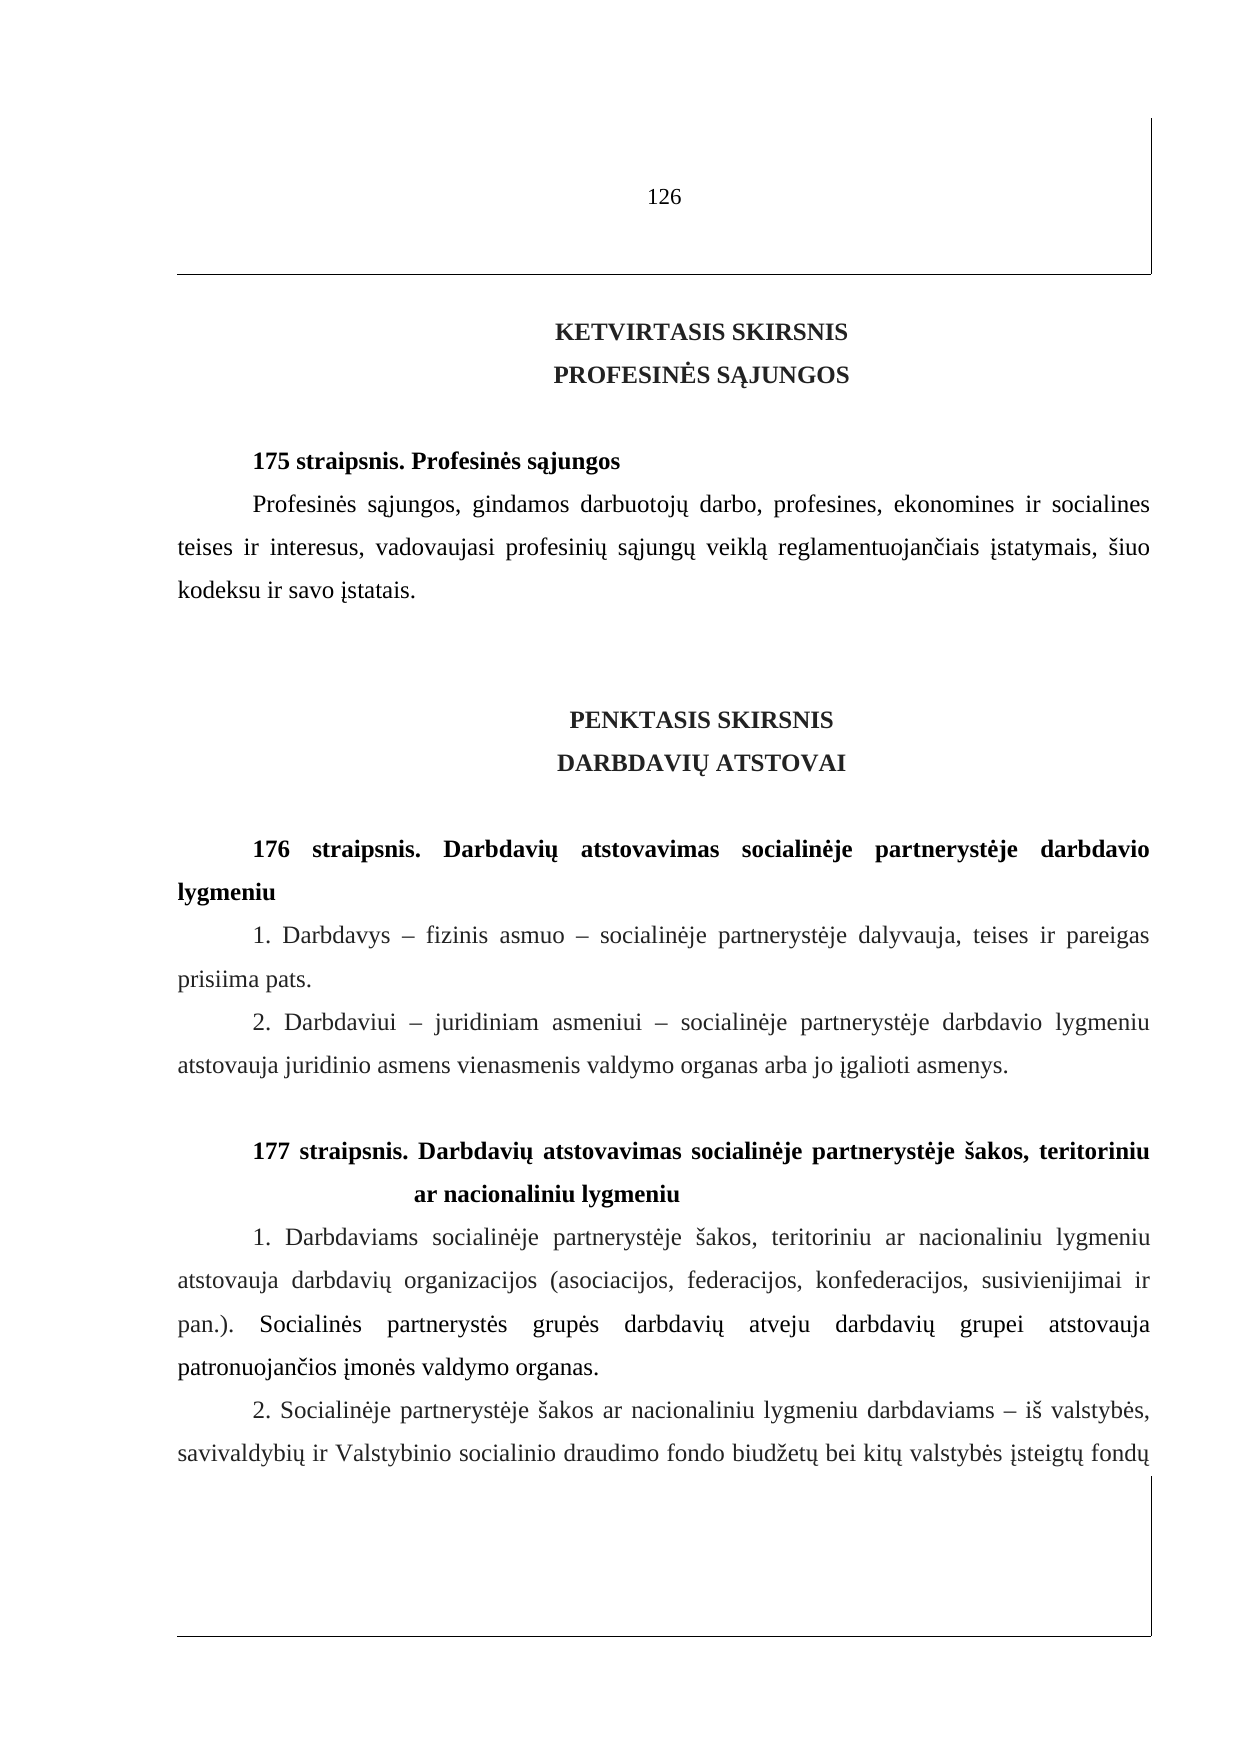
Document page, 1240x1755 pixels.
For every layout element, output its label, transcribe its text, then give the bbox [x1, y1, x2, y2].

text 176 straipsnis. Darbdavių atstovavimas socialinėje partnerystėje darbdavio lygmeniu [177, 834, 1151, 906]
text 175 straipsnis. Profesinės sąjungos [177, 446, 1151, 475]
text PENKTASIS SKIRSNIS [177, 705, 1151, 734]
text 2. Socialinėje partnerystėje šakos ar nacionaliniu lygmeniu darbdaviams ‒ iš valstybės, savivaldybių ir Valstybinio socialinio draudimo fondo biudžetų bei kitų valstybės įsteigtų fondų [177, 1395, 1151, 1467]
text 1. Darbdavys – fizinis asmuo – socialinėje partnerystėje dalyvauja, teises ir pareigas prisiima pats. [177, 921, 1151, 992]
text Profesinės sąjungos, gindamos darbuotojų darbo, profesines, ekonomines ir socialines teises ir interesus, vadovaujasi profesinių sąjungų veiklą reglamentuojančiais įstatymais, šiuo kodeksu ir savo įstatais. [177, 489, 1151, 604]
text 2. Darbdaviui – juridiniam asmeniui – socialinėje partnerystėje darbdavio lygmeniu atstovauja juridinio asmens vienasmenis valdymo organas arba jo įgalioti asmenys. [177, 1007, 1151, 1079]
text 177 straipsnis. Darbdavių atstovavimas socialinėje partnerystėje šakos, teritoriniu ar nacionaliniu lygmeniu [252, 1136, 1151, 1208]
text KETVIRTASIS SKIRSNIS [177, 317, 1151, 346]
text 1. Darbdaviams socialinėje partnerystėje šakos, teritoriniu ar nacionaliniu lygmeniu atstovauja darbdavių organizacijos (asociacijos, federacijos, konfederacijos, susivienijimai ir pan.). Socialinės partnerystės grupės darbdavių atveju darbdavių grupei atstovauja patronuojančios įmonės valdymo organas. [177, 1222, 1151, 1381]
text PROFESINĖS SĄJUNGOS [177, 360, 1151, 389]
text DARBDAVIŲ ATSTOVAI [177, 748, 1151, 777]
